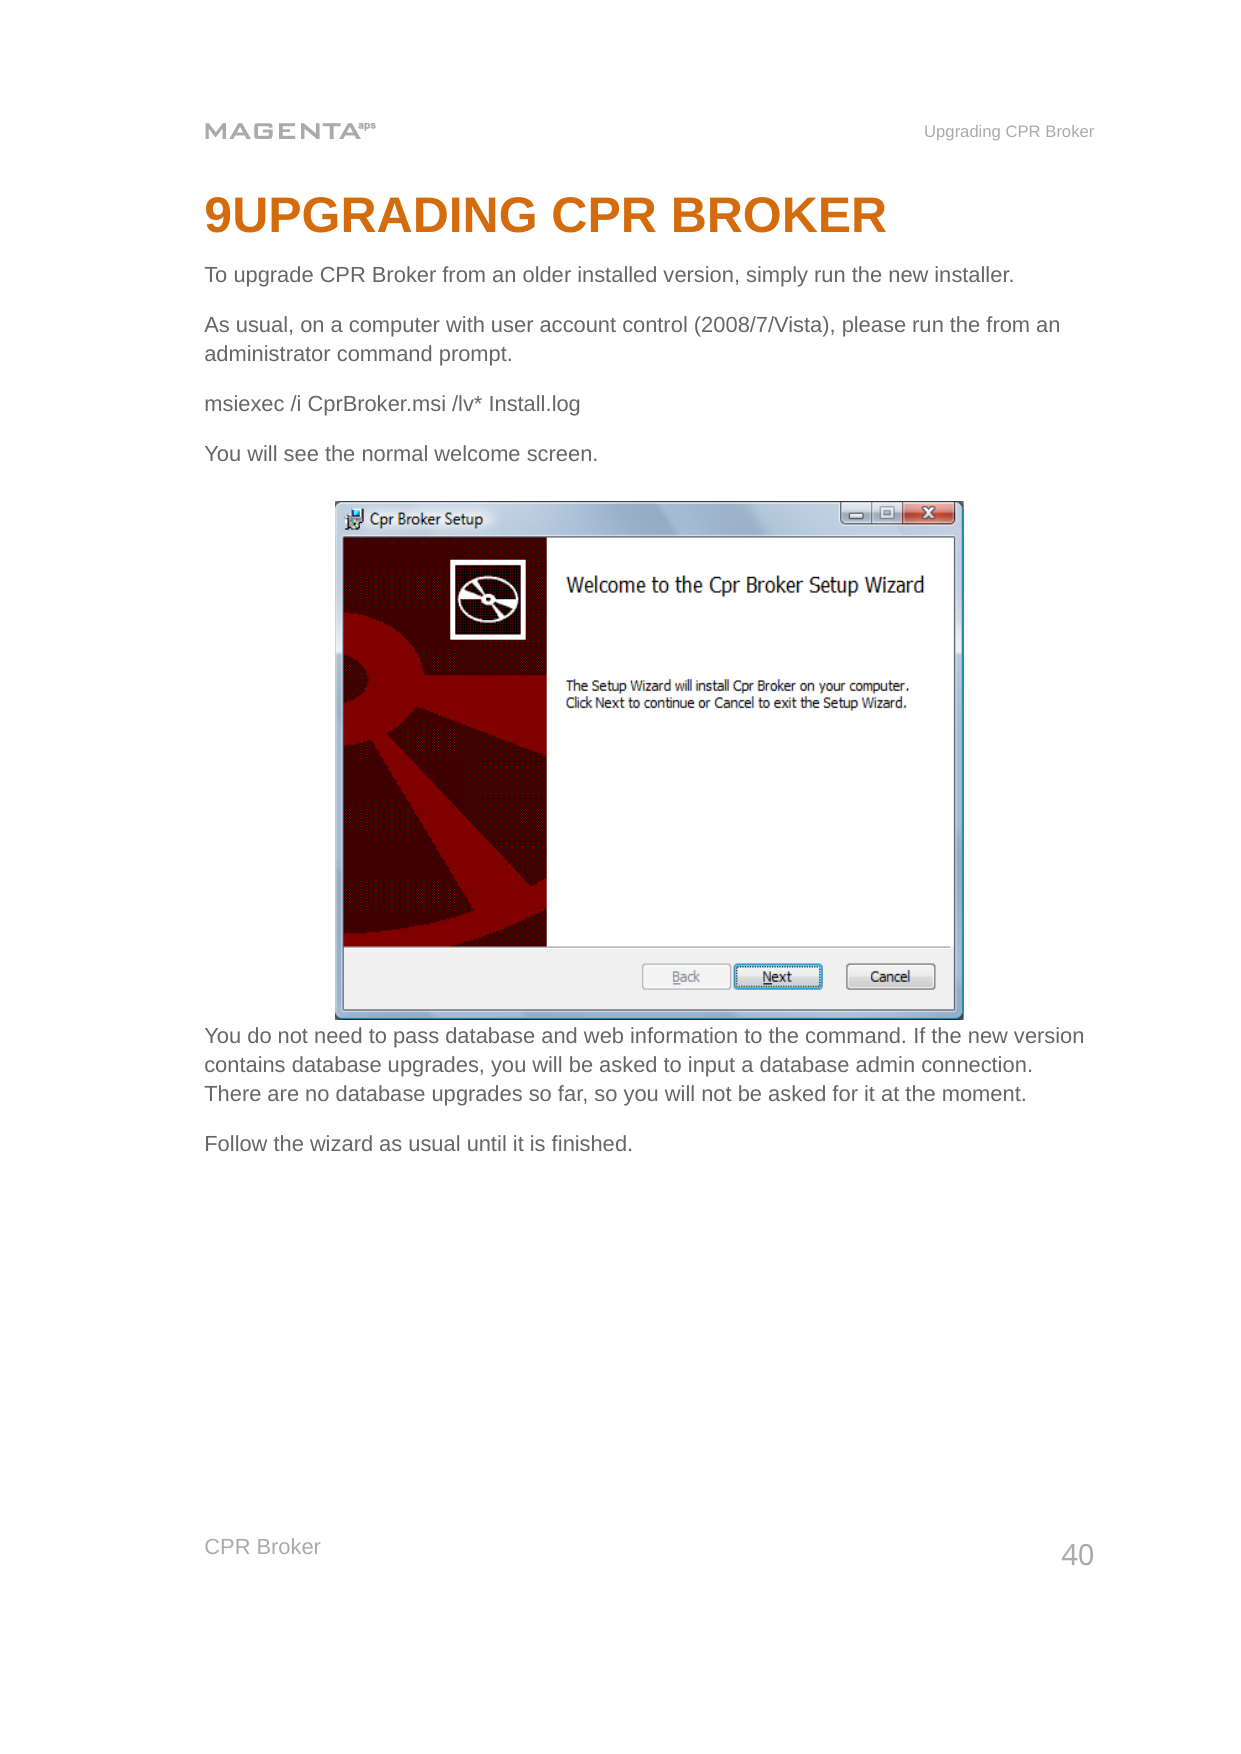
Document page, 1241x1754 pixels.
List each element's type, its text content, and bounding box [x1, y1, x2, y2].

text To upgrade CPR Broker from an older installed version, simply run the new installer. [204, 259, 1094, 288]
text You will see the normal welcome screen. [204, 438, 1094, 467]
text You do not need to pass database and web information to the command. If the new version contains database upgrades, you will be asked to input a database admin connection. There are no database upgrades so far, so you will not be asked for it at the moment. [204, 488, 1094, 1107]
text msiexec /i CprBroker.msi /lv* Install.log [204, 388, 1094, 417]
text Follow the wizard as usual until it is finished. [204, 1128, 1094, 1157]
subtitle Upgrading CPR Broker [204, 186, 1094, 244]
picture [335, 501, 964, 1020]
text As usual, on a computer with user account control (2008/7/Vista), please run the from an administrator command prompt. [204, 309, 1094, 367]
